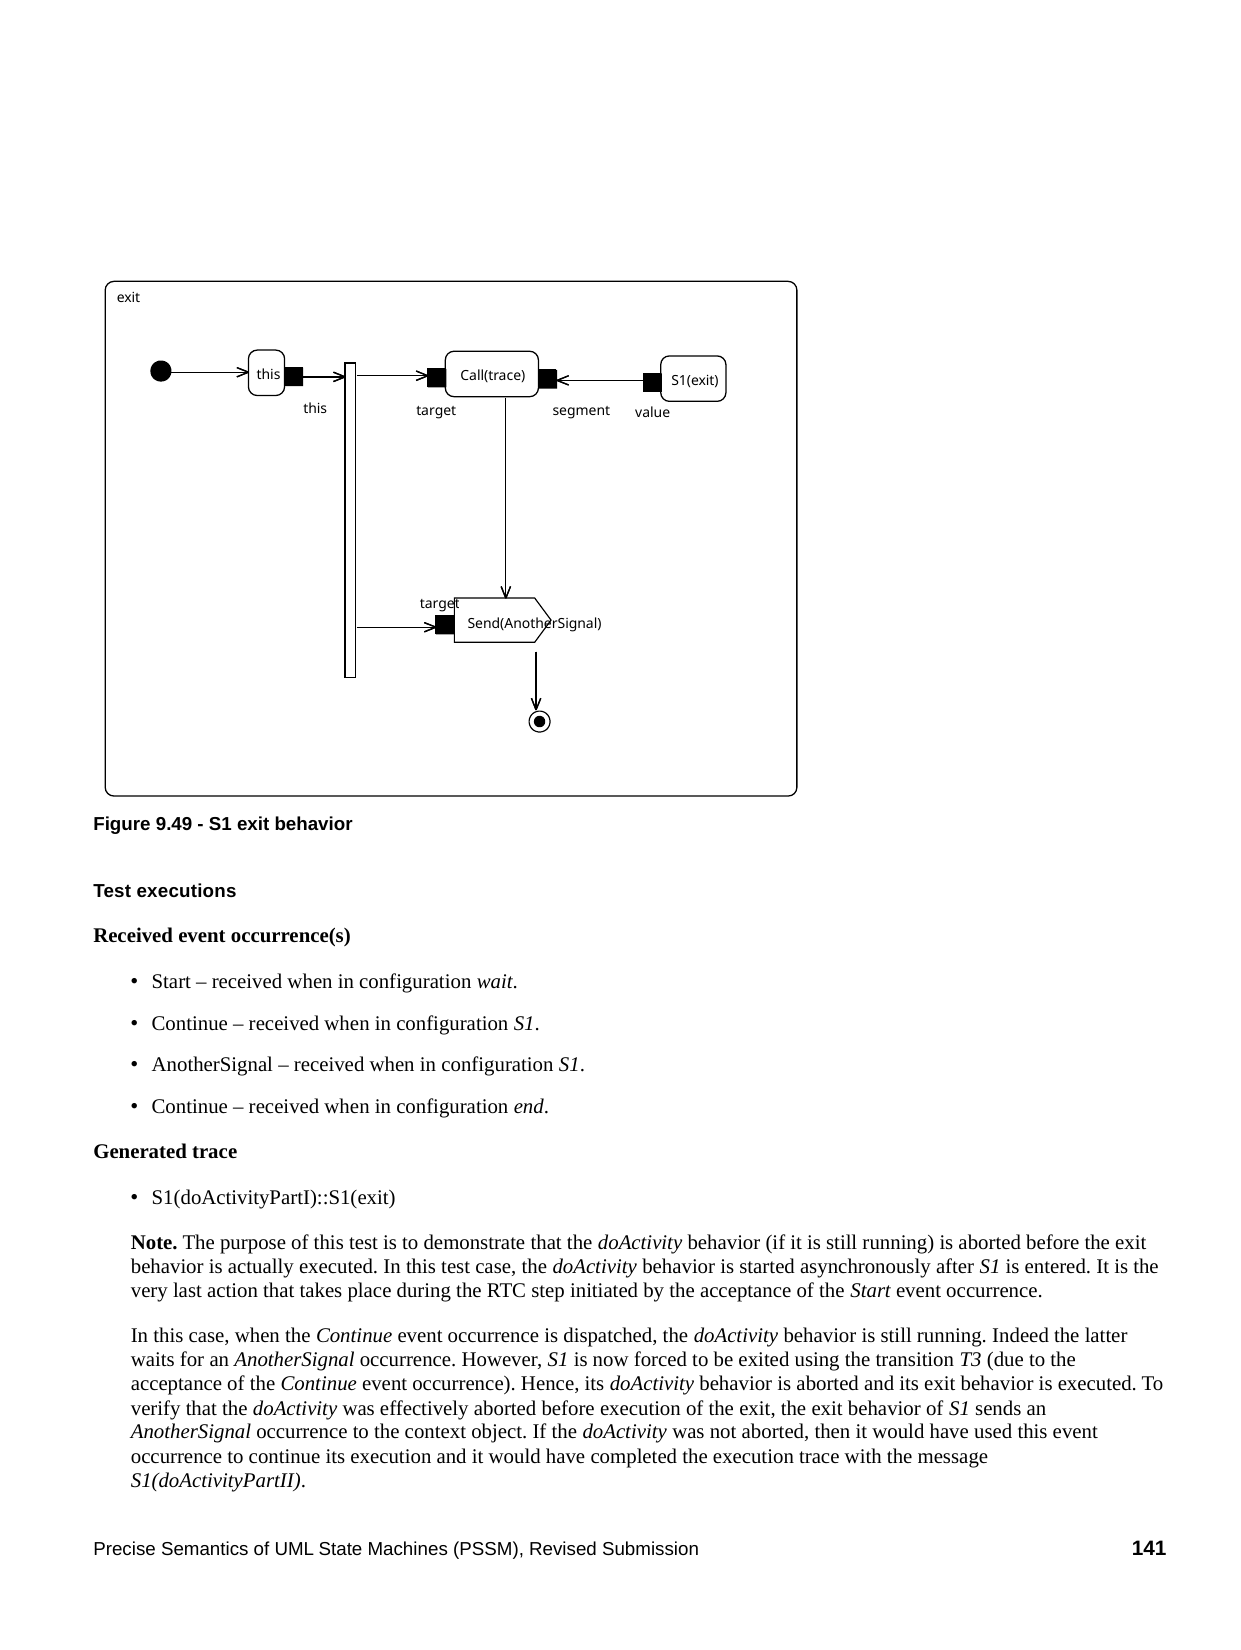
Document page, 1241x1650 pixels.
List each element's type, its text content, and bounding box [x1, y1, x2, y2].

text Received event occurrence(s) [93, 923, 1164, 947]
list Start – received when in configuration wait. [131, 968, 1164, 993]
list Continue – received when in configuration S1. [131, 1009, 1164, 1034]
list AnotherSignal – received when in configuration S1. [131, 1051, 1164, 1076]
text In this case, when the Continue event occurrence is dispatched, the doActivity behavior is still running. Indeed the latter waits for an AnotherSignal occurrence. However, S1 is now forced to be exited using the transition T3 (due to the acceptance of the Continue event occurrence). Hence, its doActivity behavior is aborted and its exit behavior is executed. To verify that the doActivity was effectively aborted before execution of the exit, the exit behavior of S1 sends an AnotherSignal occurrence to the context object. If the doActivity was not aborted, then it would have used this event occurrence to continue its execution and it would have completed the execution trace with the message S1(doActivityPartII). [131, 1323, 1164, 1492]
text Note. The purpose of this test is to demonstrate that the doActivity behavior (if it is still running) is aborted before the exit behavior is actually executed. In this test case, the doActivity behavior is started asynchronously after S1 is entered. It is the very last action that takes place during the RTC step initiated by the acceptance of the Start event occurrence. [131, 1230, 1164, 1302]
list Continue – received when in configuration end. [131, 1093, 1164, 1118]
subtitle Test executions [93, 880, 1164, 902]
text Figure 9.49 - S1 exit behavior [93, 243, 810, 834]
text Generated trace [93, 1139, 1164, 1163]
list S1(doActivityPartI)::S1(exit) [131, 1184, 1164, 1209]
